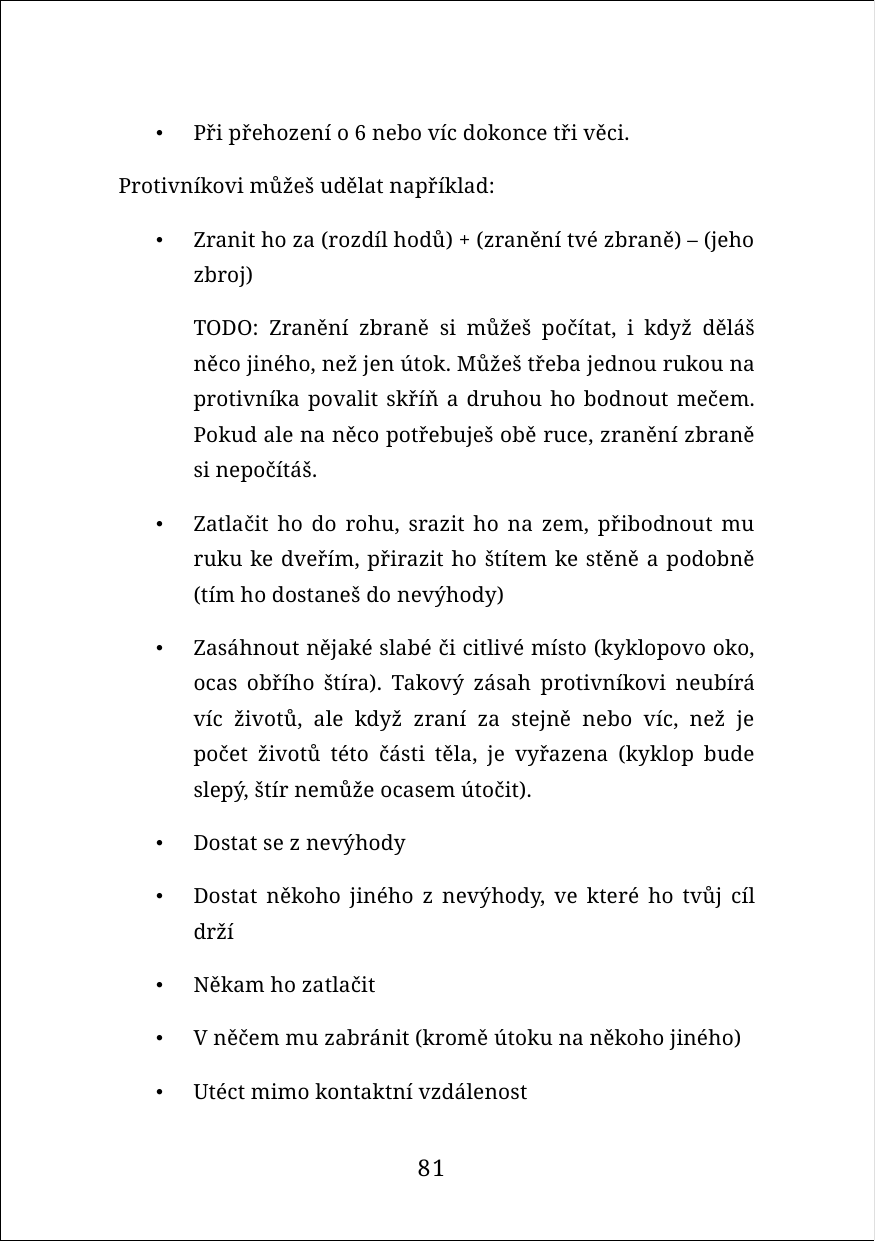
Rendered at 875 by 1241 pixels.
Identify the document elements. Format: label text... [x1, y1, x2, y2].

list V něčem mu zabránit (kromě útoku na někoho jiného) [156, 1023, 756, 1052]
list Utéct mimo kontaktní vzdálenost [156, 1077, 756, 1105]
list Někam ho zatlačit [156, 970, 756, 999]
list Zranit ho za (rozdíl hodů) + (zranění tvé zbraně) – (jeho zbroj) [156, 225, 756, 289]
list Při přehození o 6 nebo víc dokonce tři věci. [156, 118, 756, 147]
list TODO: Zranění zbraně si můžeš počítat, i když děláš něco jiného, než jen útok. Můžeš třeba jednou rukou na protivníka povalit skříň a druhou ho bodnout mečem. Pokud ale na něco potřebuješ obě ruce, zranění zbraně si nepočítáš. [156, 313, 756, 484]
text Protivníkovi můžeš udělat například: [118, 171, 756, 200]
list Dostat někoho jiného z nevýhody, ve které ho tvůj cíl drží [156, 882, 756, 946]
list Zatlačit ho do rohu, srazit ho na zem, přibodnout mu ruku ke dveřím, přirazit ho štítem ke stěně a podobně (tím ho dostaneš do nevýhody) [156, 509, 756, 608]
list Zasáhnout nějaké slabé či citlivé místo (kyklopovo oko, ocas obřího štíra). Takový zásah protivníkovi neubírá víc životů, ale když zraní za stejně nebo víc, než je počet životů této části těla, je vyřazena (kyklop bude slepý, štír nemůže ocasem útočit). [156, 633, 756, 803]
list Dostat se z nevýhody [156, 828, 756, 857]
